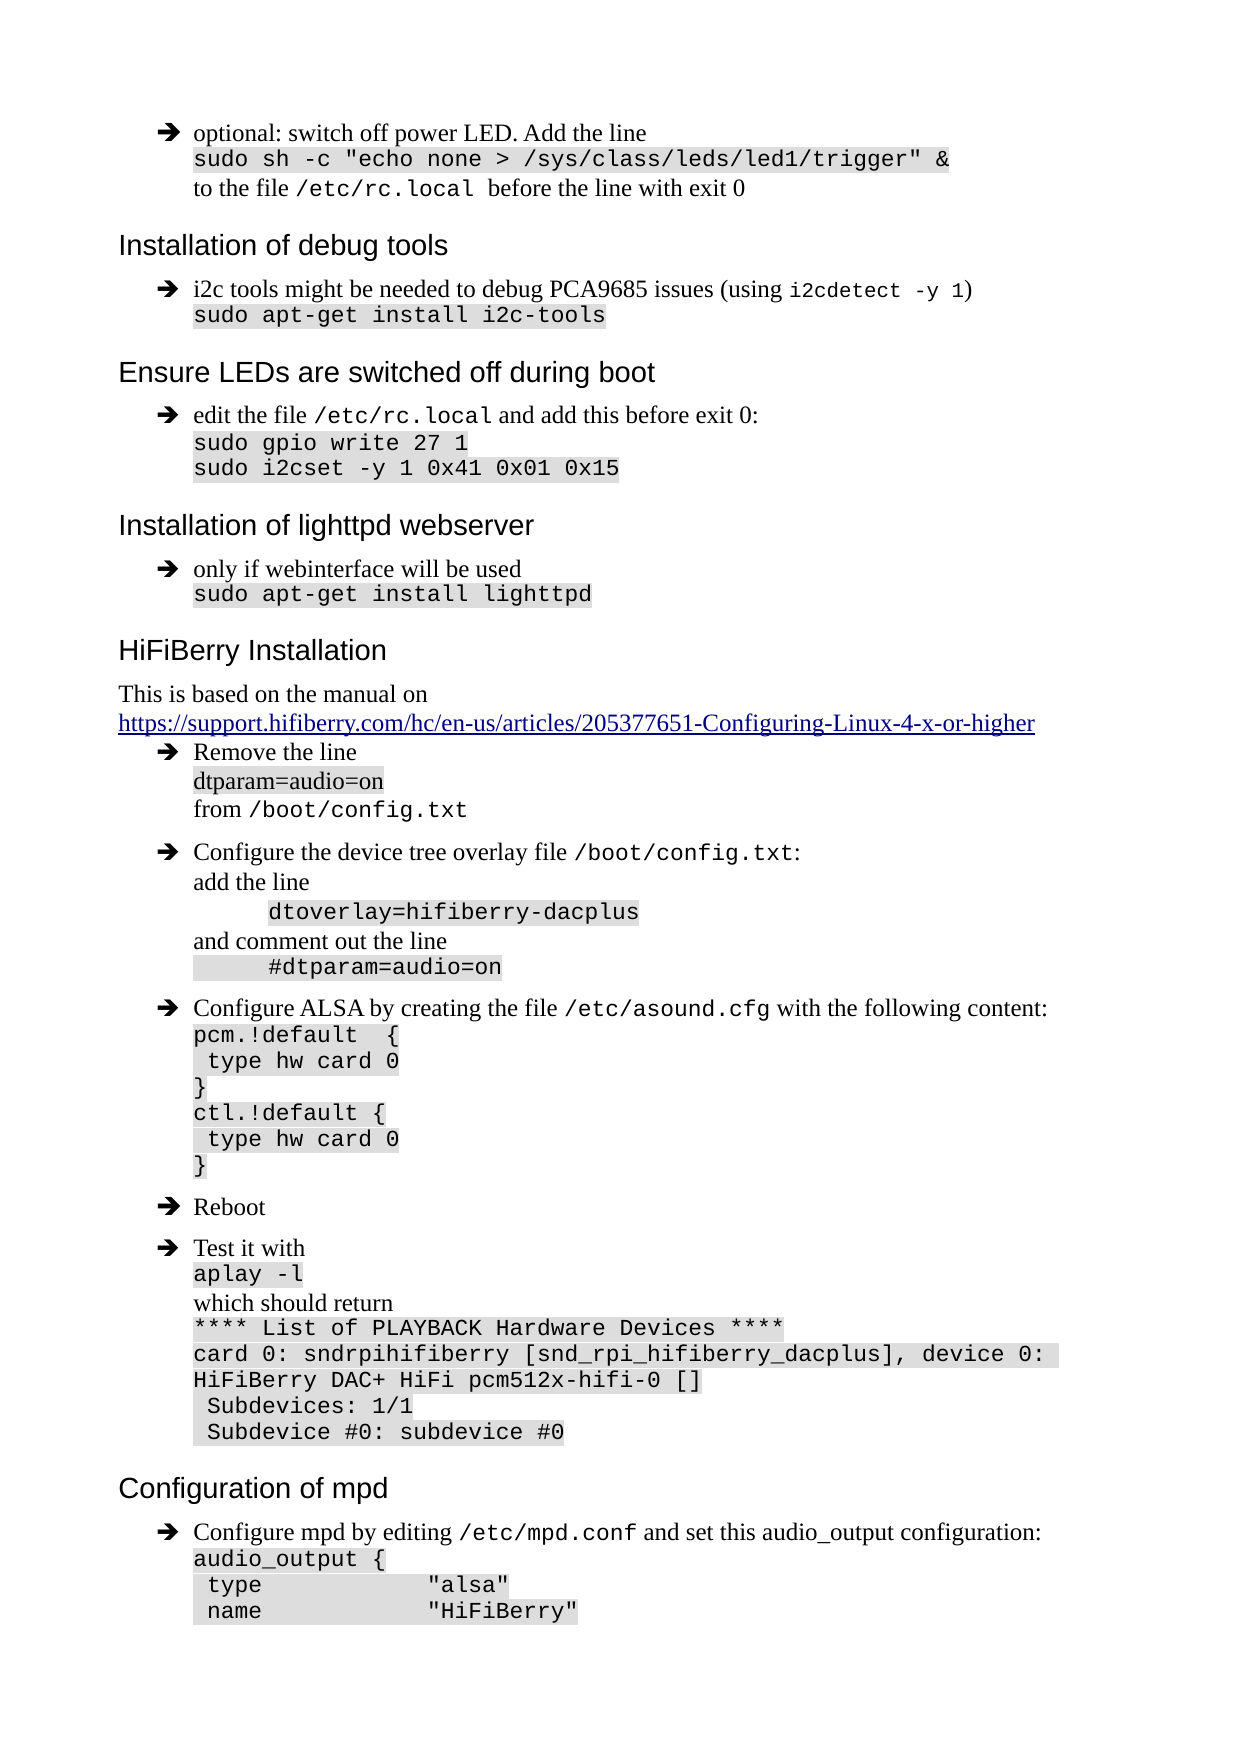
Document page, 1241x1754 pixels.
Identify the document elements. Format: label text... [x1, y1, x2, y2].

subtitle HiFiBerry Installation [118, 633, 1122, 667]
subtitle Ensure LEDs are switched off during boot [118, 354, 1122, 388]
subtitle Installation of lighttpd webserver [118, 508, 1122, 541]
list only if webinterface will be used sudo apt-get install lighttpd [156, 554, 1122, 608]
list Test it with aplay -l which should return **** List of PLAYBACK Hardware Devices **** card 0: sndrpihifiberry [snd_rpi_hifiberry_dacplus], device 0: HiFiBerry DAC+ HiFi pcm512x-hifi-0 [] Subdevices: 1/1 Subdevice #0: subdevice #0 [156, 1233, 1122, 1446]
list Remove the line dtparam=audio=on from /boot/config.txt [156, 737, 1122, 825]
list Reboot [156, 1192, 1122, 1221]
list Configure ALSA by creating the file /etc/asound.cfg with the following content: pcm.!default { type hw card 0 } ctl.!default { type hw card 0 } [156, 993, 1122, 1179]
list Configure the device tree overlay file /boot/config.txt: add the line dtoverlay=hifiberry-dacplus and comment out the line #dtparam=audio=on [156, 837, 1122, 981]
list Configure mpd by editing /etc/mpd.conf and set this audio_output configuration: audio_output { type "alsa" name "HiFiBerry" [156, 1517, 1122, 1625]
list edit the file /etc/rc.local and add this before exit 0: sudo gpio write 27 1 sudo i2cset -y 1 0x41 0x01 0x15 [156, 401, 1122, 483]
subtitle Installation of debug tools [118, 228, 1122, 262]
text This is based on the manual on https://support.hifiberry.com/hc/en-us/articles/205377651-Configuring-Linux-4-x-or-higher [118, 679, 1122, 737]
list optional: switch off power LED. Add the line sudo sh -c "echo none > /sys/class/leds/led1/trigger" & to the file /etc/rc.local before the line with exit 0 [156, 118, 1122, 203]
subtitle Configuration of mpd [118, 1471, 1122, 1505]
list i2c tools might be needed to debug PCA9685 issues (using i2cdetect -y 1) sudo apt-get install i2c-tools [156, 274, 1122, 329]
